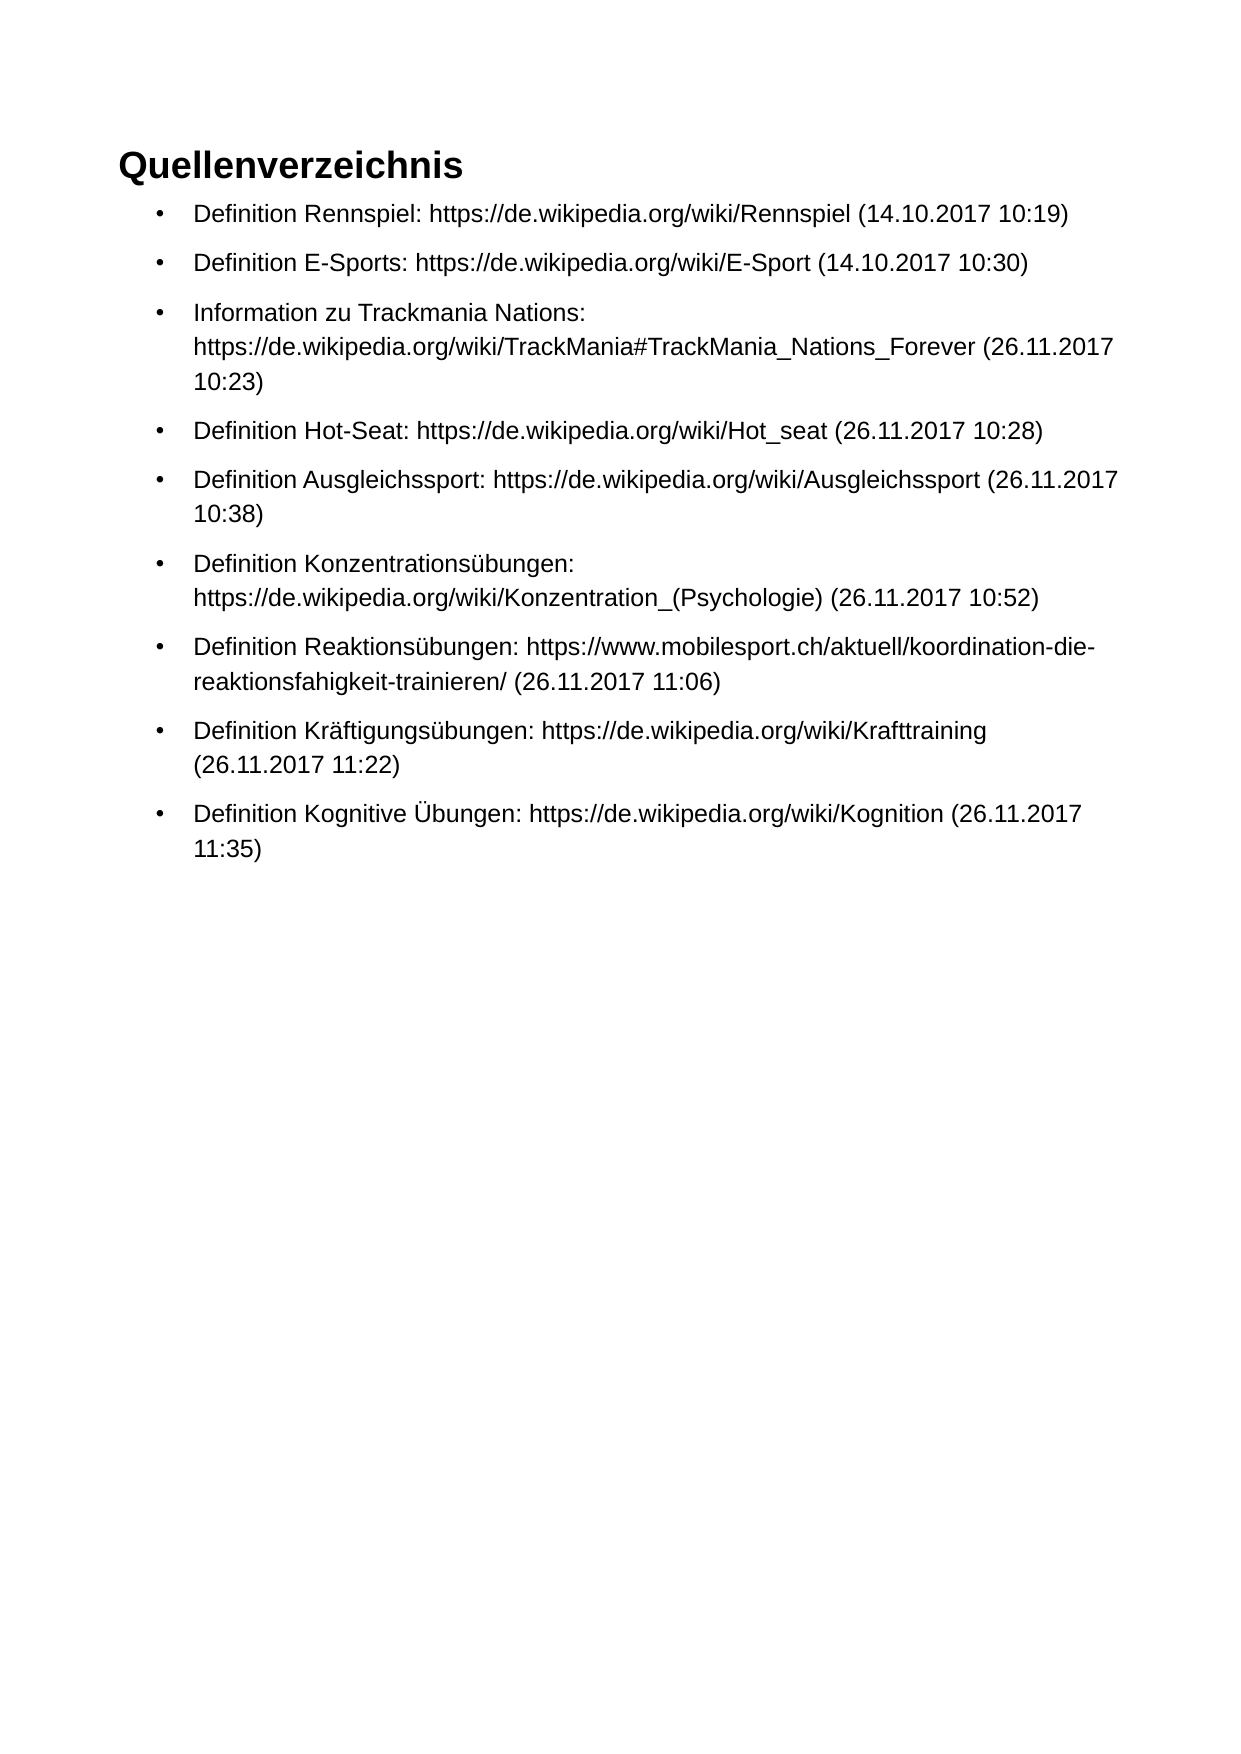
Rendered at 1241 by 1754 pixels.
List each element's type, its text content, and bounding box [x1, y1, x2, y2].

subtitle Quellenverzeichnis [118, 143, 1122, 187]
list Definition Kräftigungsübungen: https://de.wikipedia.org/wiki/Krafttraining (26.11.2017 11:22) [156, 716, 1122, 779]
list Definition Konzentrationsübungen: https://de.wikipedia.org/wiki/Konzentration_(Psychologie) (26.11.2017 10:52) [156, 548, 1122, 612]
list Definition Ausgleichssport: https://de.wikipedia.org/wiki/Ausgleichssport (26.11.2017 10:38) [156, 465, 1122, 528]
list Definition Reaktionsübungen: https://www.mobilesport.ch/aktuell/koordination-die-reaktionsfahigkeit-trainieren/ (26.11.2017 11:06) [156, 632, 1122, 696]
list Information zu Trackmania Nations: https://de.wikipedia.org/wiki/TrackMania#TrackMania_Nations_Forever (26.11.2017 10:23) [156, 298, 1122, 395]
list Definition Hot-Seat: https://de.wikipedia.org/wiki/Hot_seat (26.11.2017 10:28) [156, 416, 1122, 444]
list Definition Rennspiel: https://de.wikipedia.org/wiki/Rennspiel (14.10.2017 10:19) [156, 199, 1122, 228]
list Definition Kognitive Übungen: https://de.wikipedia.org/wiki/Kognition (26.11.2017 11:35) [156, 799, 1122, 863]
list Definition E-Sports: https://de.wikipedia.org/wiki/E-Sport (14.10.2017 10:30) [156, 248, 1122, 277]
